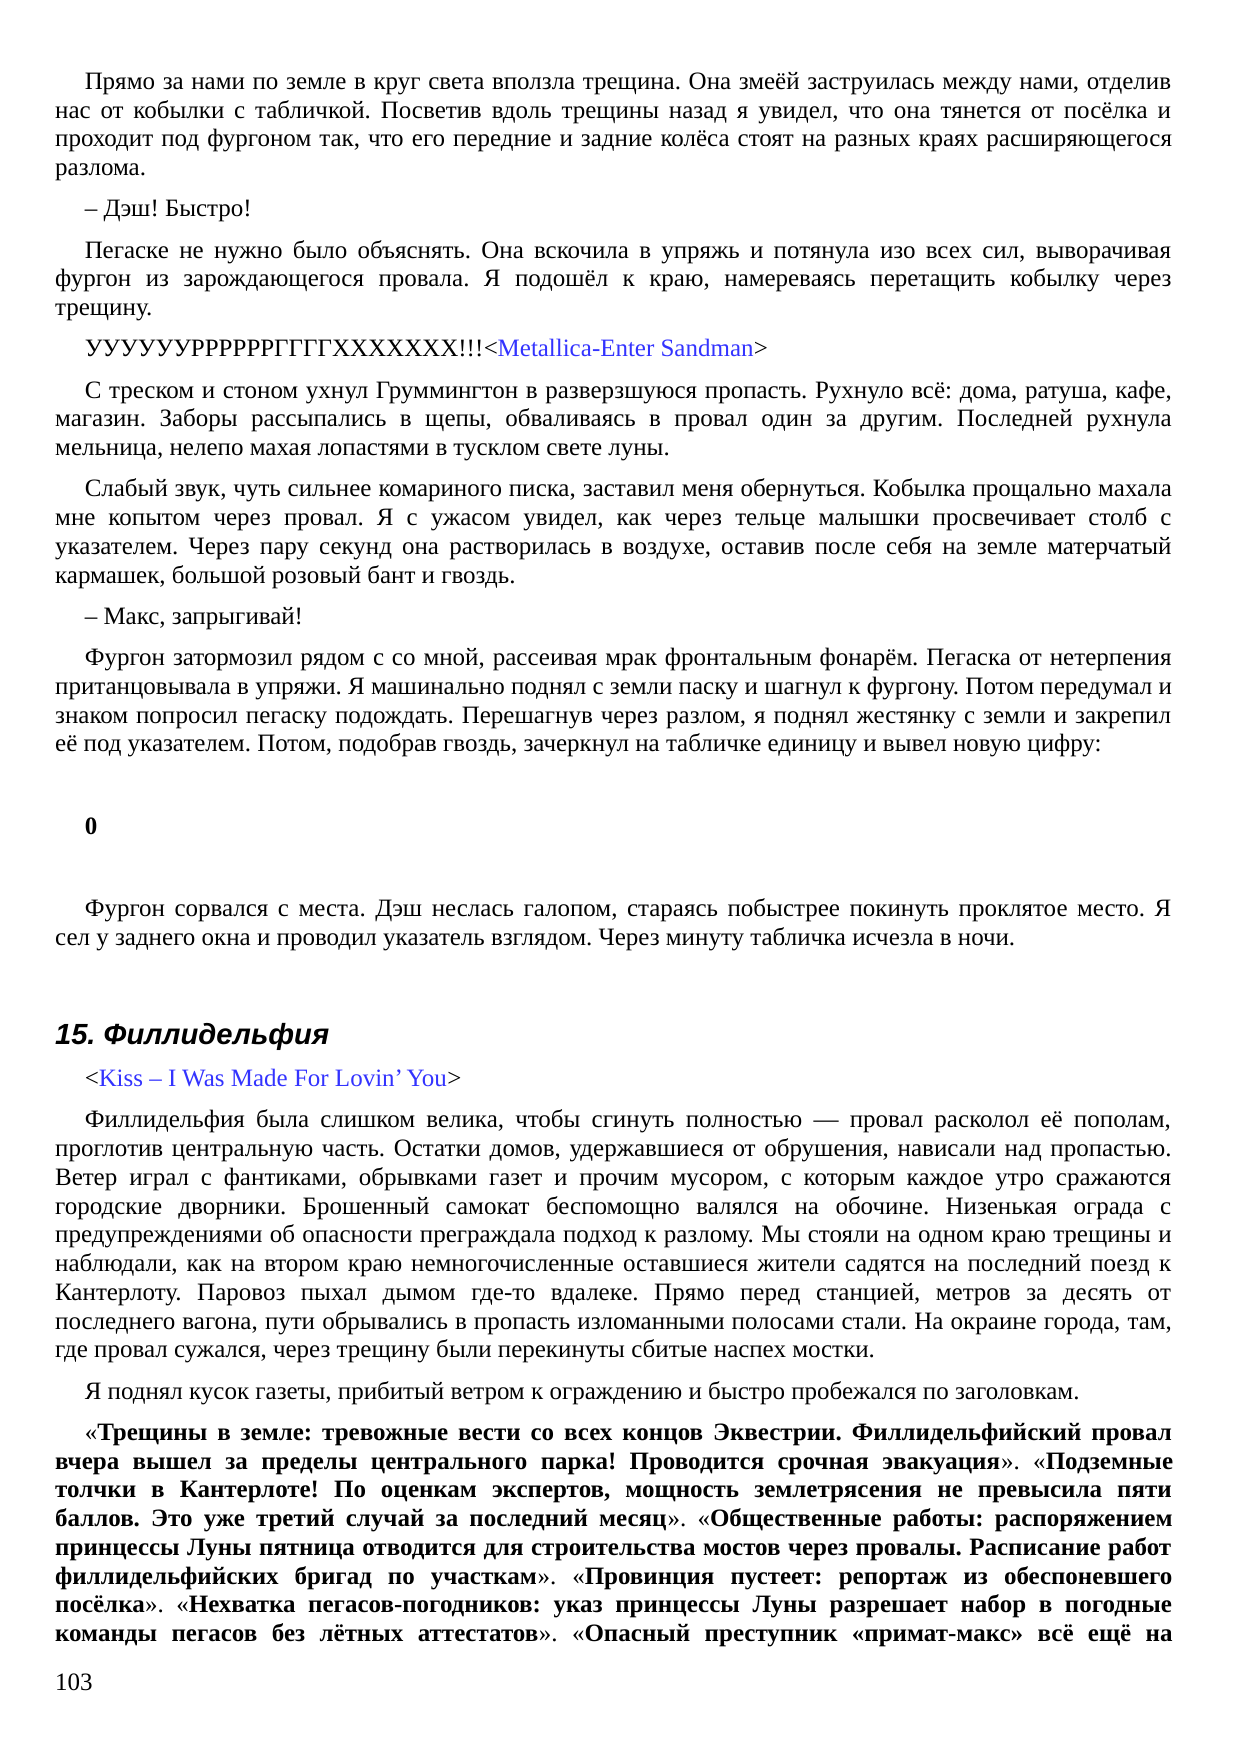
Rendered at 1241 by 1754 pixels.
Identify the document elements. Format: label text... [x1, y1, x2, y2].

text С треском и стоном ухнул Груммингтон в разверзшуюся пропасть. Рухнуло всё: дома, ратуша, кафе, магазин. Заборы рассыпались в щепы, обваливаясь в провал один за другим. Последней рухнула мельница, нелепо махая лопастями в тусклом свете луны. [55, 375, 1173, 461]
text УУУУУУРРРРРРГГГГХХХХХХХ!!!<Metallica-Enter Sandman> [55, 333, 1173, 362]
text Слабый звук, чуть сильнее комариного писка, заставил меня обернуться. Кобылка прощально махала мне копытом через провал. Я с ужасом увидел, как через тельце малышки просвечивает столб с указателем. Через пару секунд она растворилась в воздухе, оставив после себя на земле матерчатый кармашек, большой розовый бант и гвоздь. [55, 473, 1173, 588]
text Фургон сорвался с места. Дэш неслась галопом, стараясь побыстрее покинуть проклятое место. Я сел у заднего окна и проводил указатель взглядом. Через минуту табличка исчезла в ночи. [55, 893, 1173, 951]
text «Трещины в земле: тревожные вести со всех концов Эквестрии. Филлидельфийский провал вчера вышел за пределы центрального парка! Проводится срочная эвакуация». «Подземные толчки в Кантерлоте! По оценкам экспертов, мощность землетрясения не превысила пяти баллов. Это уже третий случай за последний месяц». «Общественные работы: распоряжением принцессы Луны пятница отводится для строительства мостов через провалы. Расписание работ филлидельфийских бригад по участкам». «Провинция пустеет: репортаж из обеспоневшего посёлка». «Нехватка пегасов-погодников: указ принцессы Луны разрешает набор в погодные команды пегасов без лётных аттестатов». «Опасный преступник «примат-макс» всё ещё на [55, 1417, 1173, 1647]
text Я поднял кусок газеты, прибитый ветром к ограждению и быстро пробежался по заголовкам. [55, 1376, 1173, 1404]
text Пегаске не нужно было объяснять. Она вскочила в упряжь и потянула изо всех сил, выворачивая фургон из зарождающегося провала. Я подошёл к краю, намереваясь перетащить кобылку через трещину. [55, 235, 1173, 321]
text Фургон затормозил рядом с со мной, рассеивая мрак фронтальным фонарём. Пегаска от нетерпения пританцовывала в упряжи. Я машинально поднял с земли паску и шагнул к фургону. Потом передумал и знаком попросил пегаску подождать. Перешагнув через разлом, я поднял жестянку с земли и закрепил её под указателем. Потом, подобрав гвоздь, зачеркнул на табличке единицу и вывел новую цифру: [55, 642, 1173, 757]
text – Дэш! Быстро! [55, 193, 1173, 222]
text – Макс, запрыгивай! [55, 601, 1173, 630]
text <Kiss – I Was Made For Lovin’ You> [55, 1063, 1173, 1092]
subtitle 15. Филлидельфия [55, 1017, 1173, 1051]
text Прямо за нами по земле в круг света вползла трещина. Она змеёй заструилась между нами, отделив нас от кобылки с табличкой. Посветив вдоль трещины назад я увидел, что она тянется от посёлка и проходит под фургоном так, что его передние и задние колёса стоят на разных краях расширяющегося разлома. [55, 66, 1173, 181]
text Филлидельфия была слишком велика, чтобы сгинуть полностью — провал расколол её пополам, проглотив центральную часть. Остатки домов, удержавшиеся от обрушения, нависали над пропастью. Ветер играл с фантиками, обрывками газет и прочим мусором, с которым каждое утро сражаются городские дворники. Брошенный самокат беспомощно валялся на обочине. Низенькая ограда с предупреждениями об опасности преграждала подход к разлому. Мы стояли на одном краю трещины и наблюдали, как на втором краю немногочисленные оставшиеся жители садятся на последний поезд к Кантерлоту. Паровоз пыхал дымом где-то вдалеке. Прямо перед станцией, метров за десять от последнего вагона, пути обрывались в пропасть изломанными полосами стали. На окраине города, там, где провал сужался, через трещину были перекинуты сбитые наспех мостки. [55, 1104, 1173, 1363]
text 0 [55, 811, 1173, 840]
